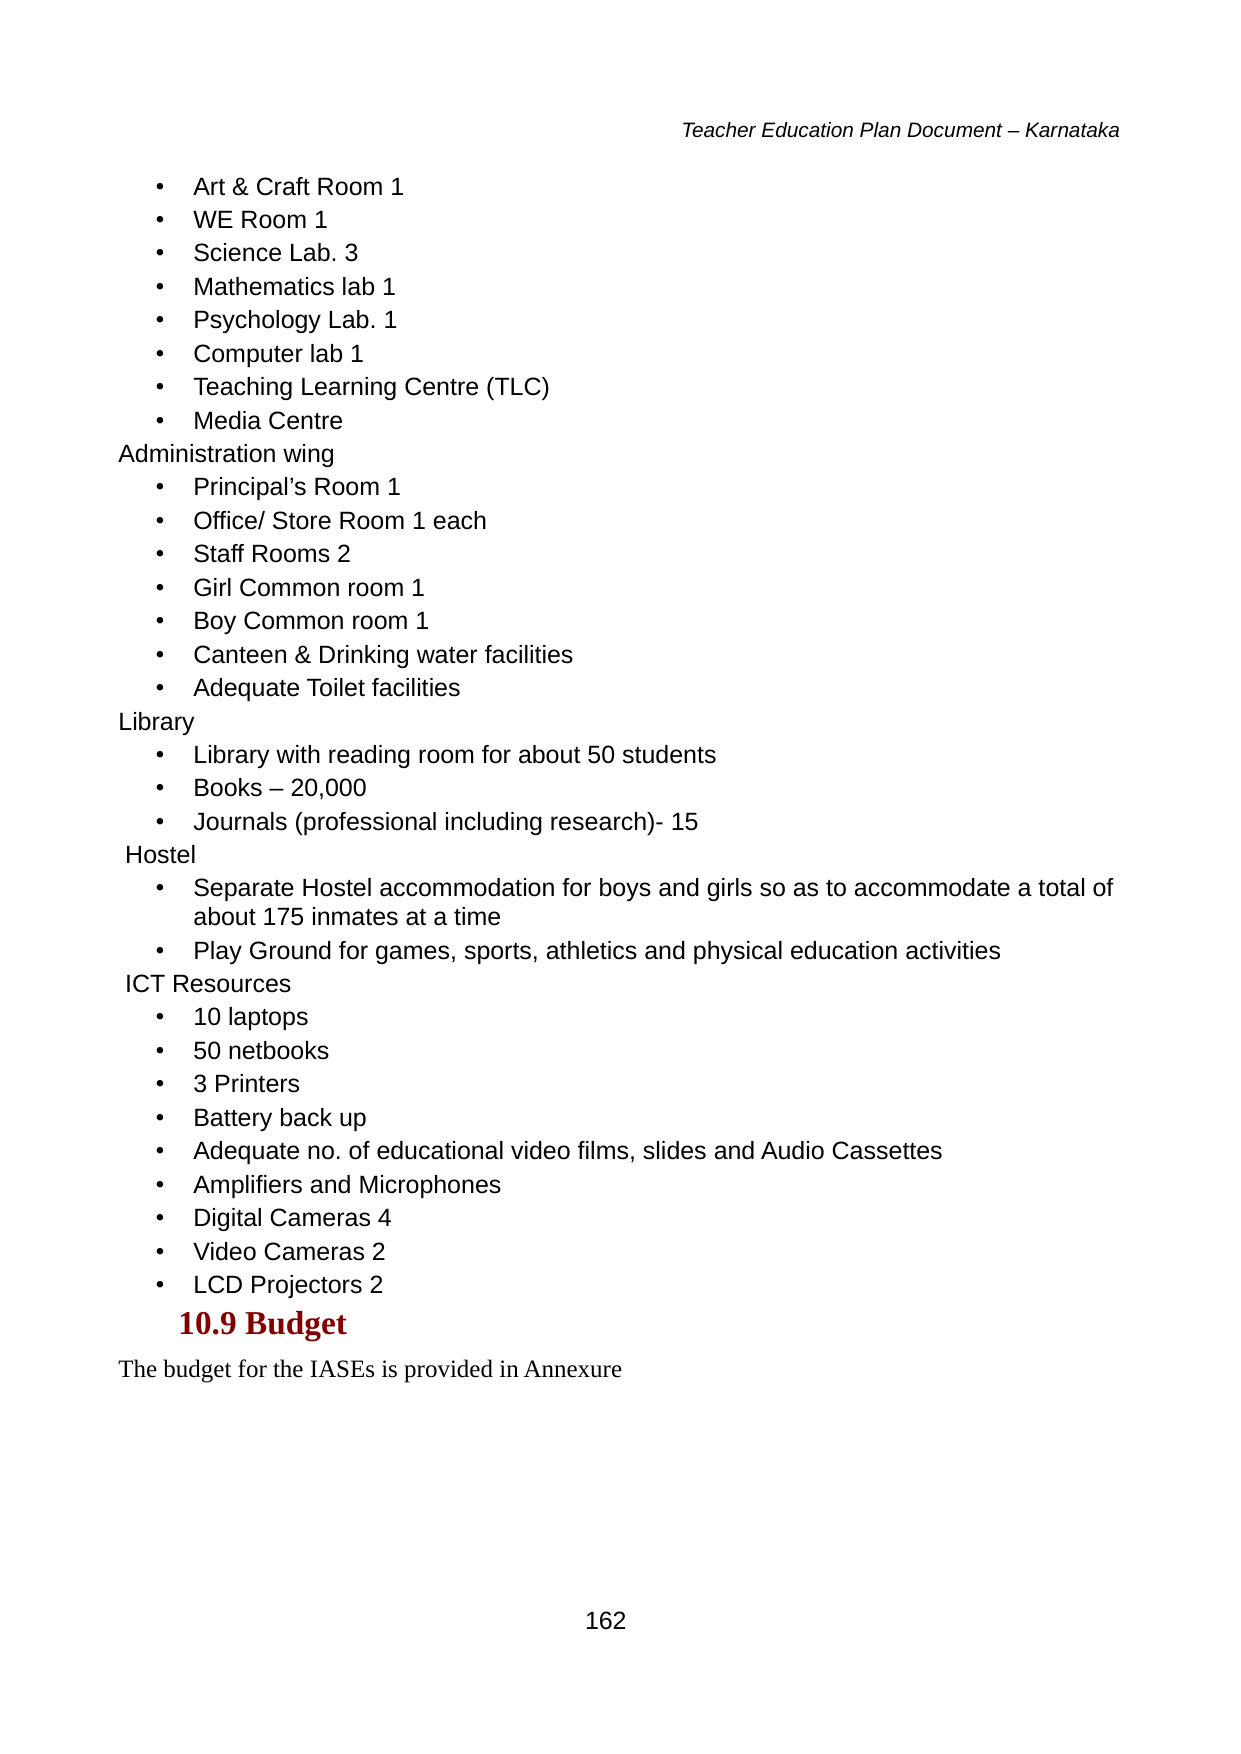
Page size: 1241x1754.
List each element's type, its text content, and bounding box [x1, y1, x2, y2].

list Media Centre [156, 406, 1122, 434]
list Art & Craft Room 1 [156, 172, 1122, 200]
list LCD Projectors 2 [156, 1270, 1122, 1299]
list Library with reading room for about 50 students [156, 740, 1122, 769]
list Girl Common room 1 [156, 573, 1122, 602]
list Psychology Lab. 1 [156, 305, 1122, 334]
list Computer lab 1 [156, 339, 1122, 368]
text Hostel [118, 840, 1122, 869]
list Adequate no. of educational video films, slides and Audio Cassettes [156, 1136, 1122, 1165]
list Battery back up [156, 1103, 1122, 1132]
list WE Room 1 [156, 205, 1122, 234]
list Separate Hostel accommodation for boys and girls so as to accommodate a total of about 175 inmates at a time [156, 873, 1122, 931]
list Teaching Learning Centre (TLC) [156, 372, 1122, 401]
list Principal’s Room 1 [156, 472, 1122, 501]
list Books – 20,000 [156, 773, 1122, 802]
list Journals (professional including research)- 15 [156, 807, 1122, 836]
list Staff Rooms 2 [156, 539, 1122, 568]
text The budget for the IASEs is provided in Annexure [118, 1354, 1122, 1382]
list Canteen & Drinking water facilities [156, 639, 1122, 668]
list 50 netbooks [156, 1036, 1122, 1065]
text Administration wing [118, 439, 1122, 468]
list Digital Cameras 4 [156, 1203, 1122, 1232]
text ICT Resources [118, 969, 1122, 998]
list Office/ Store Room 1 each [156, 506, 1122, 535]
list 10 laptops [156, 1002, 1122, 1031]
subtitle 10.9 Budget [118, 1303, 1122, 1342]
list Video Cameras 2 [156, 1236, 1122, 1265]
text Library [118, 706, 1122, 735]
list 3 Printers [156, 1069, 1122, 1098]
list Science Lab. 3 [156, 238, 1122, 267]
list Play Ground for games, sports, athletics and physical education activities [156, 936, 1122, 964]
list Adequate Toilet facilities [156, 673, 1122, 702]
list Mathematics lab 1 [156, 272, 1122, 301]
list Boy Common room 1 [156, 606, 1122, 635]
list Amplifiers and Microphones [156, 1169, 1122, 1198]
